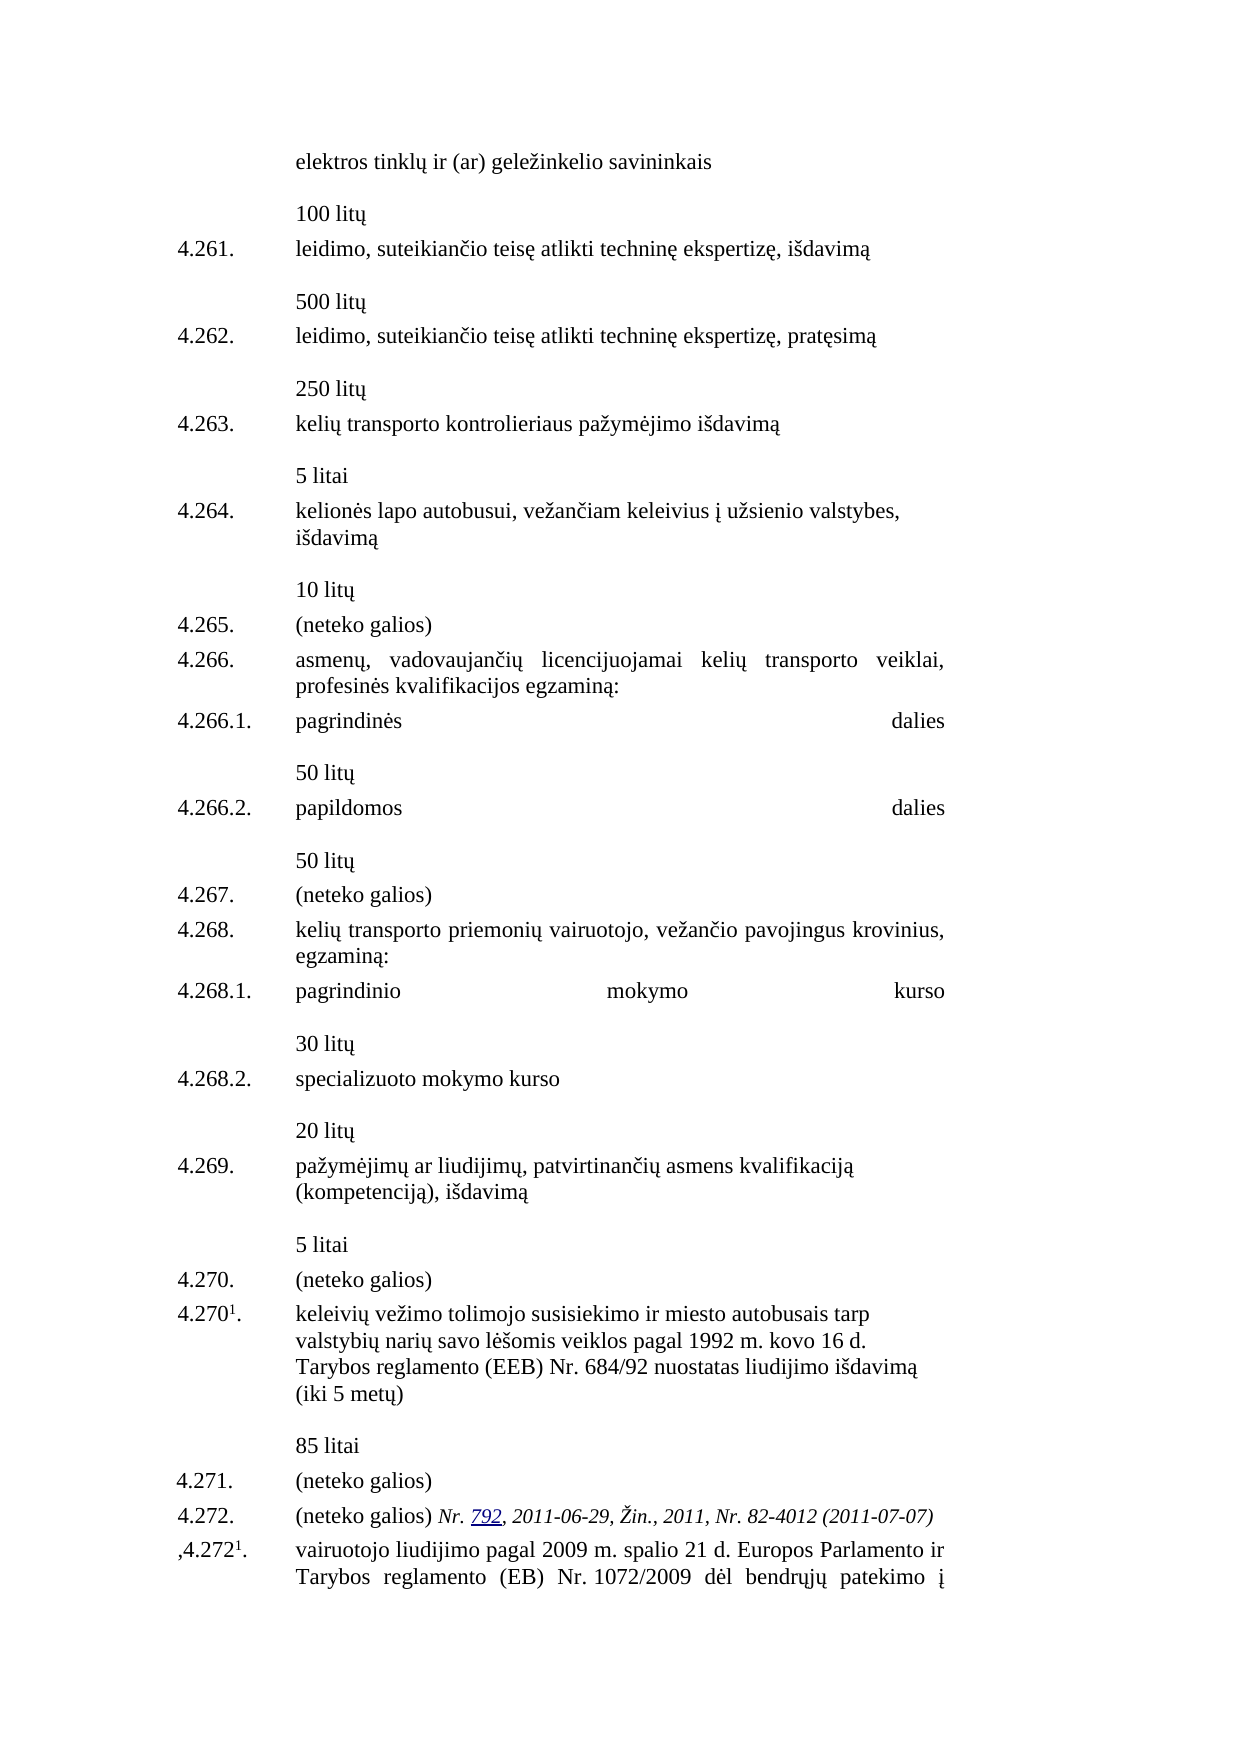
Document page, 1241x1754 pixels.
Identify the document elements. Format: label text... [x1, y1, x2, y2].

text 4.270. (neteko galios) [177, 1266, 945, 1292]
text 4.268.2. specializuoto mokymo kurso 20 litų [177, 1065, 945, 1144]
text 4.263. kelių transporto kontrolieriaus pažymėjimo išdavimą 5 litai [177, 410, 945, 489]
text 4.266. asmenų, vadovaujančių licencijuojamai kelių transporto veiklai, profesinės kvalifikacijos egzaminą: [177, 646, 945, 698]
text 4.266.1. pagrindinės dalies 50 litų [177, 707, 945, 786]
text ,4.2721. vairuotojo liudijimo pagal 2009 m. spalio 21 d. Europos Parlamento ir Tarybos reglamento (EB) Nr. 1072/2009 dėl bendrųjų patekimo į [177, 1536, 945, 1589]
text 4.262. leidimo, suteikiančio teisę atlikti techninę ekspertizę, pratęsimą 250 litų [177, 322, 945, 402]
text 4.272. (neteko galios) Nr. 792, 2011-06-29, Žin., 2011, Nr. 82-4012 (2011-07-07) [177, 1502, 945, 1528]
text 4.268. kelių transporto priemonių vairuotojo, vežančio pavojingus krovinius, egzaminą: [177, 916, 945, 969]
text 4.261. leidimo, suteikiančio teisę atlikti techninę ekspertizę, išdavimą 500 litų [177, 235, 945, 314]
text 4.266.2. papildomos dalies 50 litų [177, 794, 945, 873]
text 4.265. (neteko galios) [177, 611, 945, 637]
text 4.264. kelionės lapo autobusui, vežančiam keleivius į užsienio valstybes, išdavimą 10 litų [177, 497, 945, 603]
text 4.268.1. pagrindinio mokymo kurso 30 litų [177, 977, 945, 1056]
text 4.267. (neteko galios) [177, 882, 945, 908]
text 4.2701. keleivių vežimo tolimojo susisiekimo ir miesto autobusais tarp valstybių narių savo lėšomis veiklos pagal 1992 m. kovo 16 d. Tarybos reglamento (EEB) Nr. 684/92 nuostatas liudijimo išdavimą (iki 5 metų) 85 litai [177, 1301, 945, 1459]
text 4.269. pažymėjimų ar liudijimų, patvirtinančių asmens kvalifikaciją (kompetenciją), išdavimą 5 litai [177, 1152, 945, 1257]
text 4.271. (neteko galios) [176, 1467, 945, 1493]
text elektros tinklų ir (ar) geležinkelio savininkais 100 litų [177, 148, 945, 227]
